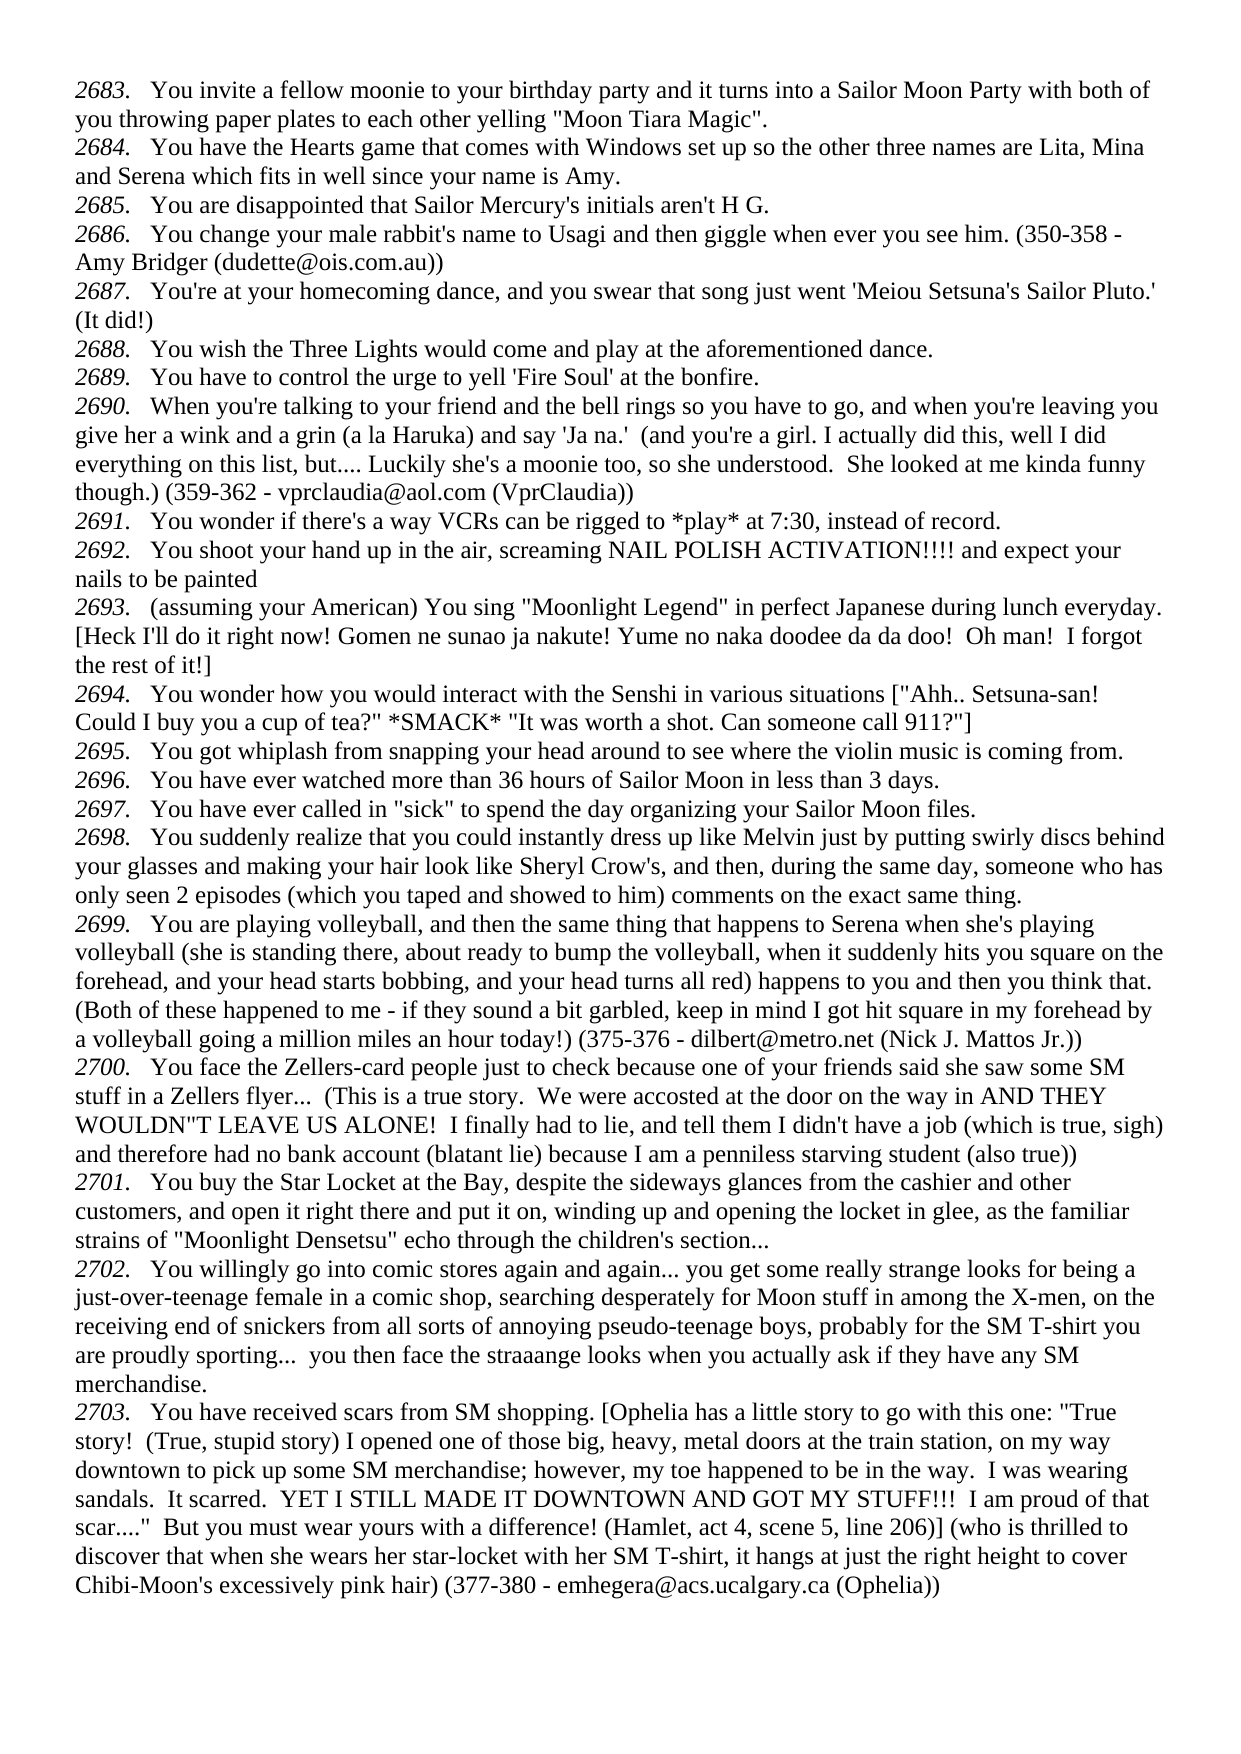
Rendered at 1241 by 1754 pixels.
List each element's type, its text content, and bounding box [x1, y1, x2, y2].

list (assuming your American) You sing "Moonlight Legend" in perfect Japanese during lunch everyday. [Heck I'll do it right now! Gomen ne sunao ja nakute! Yume no naka doodee da da doo! Oh man! I forgot the rest of it!] [75, 592, 1165, 679]
list You are disappointed that Sailor Mercury's initials aren't H G. [75, 190, 1165, 219]
list You suddenly realize that you could instantly dress up like Melvin just by putting swirly discs behind your glasses and making your hair look like Sheryl Crow's, and then, during the same day, someone who has only seen 2 episodes (which you taped and showed to him) comments on the exact same thing. [75, 822, 1165, 909]
list You change your male rabbit's name to Usagi and then giggle when ever you see him. (350-358 - Amy Bridger (dudette@ois.com.au)) [75, 219, 1165, 276]
list You wonder how you would interact with the Senshi in various situations ["Ahh.. Setsuna-san! Could I buy you a cup of tea?" *SMACK* "It was worth a shot. Can someone call 911?"] [75, 679, 1165, 736]
list You are playing volleyball, and then the same thing that happens to Serena when she's playing volleyball (she is standing there, about ready to bump the volleyball, when it suddenly hits you square on the forehead, and your head starts bobbing, and your head turns all red) happens to you and then you think that. (Both of these happened to me - if they sound a bit garbled, keep in mind I got hit square in my forehead by a volleyball going a million miles an hour today!) (375-376 - dilbert@metro.net (Nick J. Mattos Jr.)) [75, 909, 1165, 1052]
list You have to control the urge to yell 'Fire Soul' at the bonfire. [75, 362, 1165, 391]
list You wonder if there's a way VCRs can be rigged to *play* at 7:30, instead of record. [75, 506, 1165, 535]
list You shoot your hand up in the air, screaming NAIL POLISH ACTIVATION!!!! and expect your nails to be painted [75, 535, 1165, 592]
list You have ever called in "sick" to spend the day organizing your Sailor Moon files. [75, 794, 1165, 822]
list You got whiplash from snapping your head around to see where the violin music is coming from. [75, 736, 1165, 765]
list You have the Hearts game that comes with Windows set up so the other three names are Lita, Mina and Serena which fits in well since your name is Amy. [75, 132, 1165, 190]
list You buy the Star Locket at the Bay, despite the sideways glances from the cashier and other customers, and open it right there and put it on, winding up and opening the locket in glee, as the familiar strains of "Moonlight Densetsu" echo through the children's section... [75, 1167, 1165, 1254]
list You willingly go into comic stores again and again... you get some really strange looks for being a just-over-teenage female in a comic shop, searching desperately for Moon stuff in among the X-men, on the receiving end of snickers from all sorts of annoying pseudo-teenage boys, probably for the SM T-shirt you are proudly sporting... you then face the straaange looks when you actually ask if they have any SM merchandise. [75, 1254, 1165, 1397]
list When you're talking to your friend and the bell rings so you have to go, and when you're leaving you give her a wink and a grin (a la Haruka) and say 'Ja na.' (and you're a girl. I actually did this, well I did everything on this list, but.... Luckily she's a moonie too, so she understood. She looked at me kinda funny though.) (359-362 - vprclaudia@aol.com (VprClaudia)) [75, 391, 1165, 506]
list You have received scars from SM shopping. [Ophelia has a little story to go with this one: "True story! (True, stupid story) I opened one of those big, heavy, metal doors at the train station, on my way downtown to pick up some SM merchandise; however, my toe happened to be in the way. I was wearing sandals. It scarred. YET I STILL MADE IT DOWNTOWN AND GOT MY STUFF!!! I am proud of that scar...." But you must wear yours with a difference! (Hamlet, act 4, scene 5, line 206)] (who is thrilled to discover that when she wears her star-locket with her SM T-shirt, it hangs at just the right height to cover Chibi-Moon's excessively pink hair) (377-380 - emhegera@acs.ucalgary.ca (Ophelia)) [75, 1397, 1165, 1599]
list You're at your homecoming dance, and you swear that song just went 'Meiou Setsuna's Sailor Pluto.' (It did!) [75, 276, 1165, 334]
list You wish the Three Lights would come and play at the aforementioned dance. [75, 334, 1165, 362]
list You invite a fellow moonie to your birthday party and it turns into a Sailor Moon Party with both of you throwing paper plates to each other yelling "Moon Tiara Magic". [75, 75, 1165, 132]
list You have ever watched more than 36 hours of Sailor Moon in less than 3 days. [75, 765, 1165, 794]
list You face the Zellers-card people just to check because one of your friends said she saw some SM stuff in a Zellers flyer... (This is a true story. We were accosted at the door on the way in AND THEY WOULDN"T LEAVE US ALONE! I finally had to lie, and tell them I didn't have a job (which is true, sigh) and therefore had no bank account (blatant lie) because I am a penniless starving student (also true)) [75, 1052, 1165, 1167]
